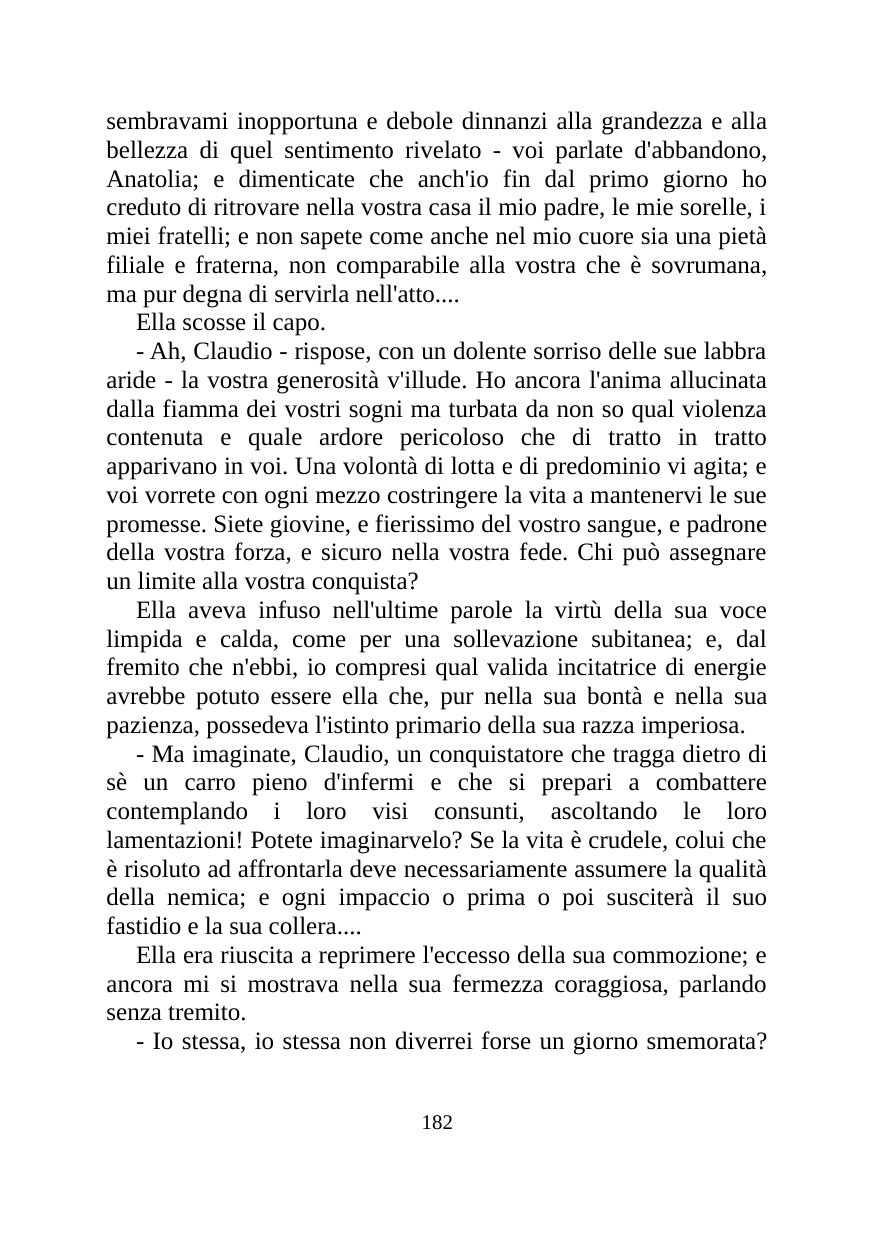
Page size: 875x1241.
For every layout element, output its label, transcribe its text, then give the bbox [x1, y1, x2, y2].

text - Ma imaginate, Claudio, un conquistatore che tragga dietro di sè un carro pieno d'infermi e che si prepari a combattere contemplando i loro visi consunti, ascoltando le loro lamentazioni! Potete imaginarvelo? Se la vita è crudele, colui che è risoluto ad affrontarla deve necessariamente assumere la qualità della nemica; e ogni impaccio o prima o poi susciterà il suo fastidio e la sua collera.... [106, 739, 768, 940]
text sembravami inopportuna e debole dinnanzi alla grandezza e alla bellezza di quel sentimento rivelato - voi parlate d'abbandono, Anatolia; e dimenticate che anch'io fin dal primo giorno ho creduto di ritrovare nella vostra casa il mio padre, le mie sorelle, i miei fratelli; e non sapete come anche nel mio cuore sia una pietà filiale e fraterna, non comparabile alla vostra che è sovrumana, ma pur degna di servirla nell'atto.... [106, 106, 768, 307]
text - Ah, Claudio - rispose, con un dolente sorriso delle sue labbra aride - la vostra generosità v'illude. Ho ancora l'anima allucinata dalla fiamma dei vostri sogni ma turbata da non so qual violenza contenuta e quale ardore pericoloso che di tratto in tratto apparivano in voi. Una volontà di lotta e di predominio vi agita; e voi vorrete con ogni mezzo costringere la vita a mantenervi le sue promesse. Siete giovine, e fierissimo del vostro sangue, e padrone della vostra forza, e sicuro nella vostra fede. Chi può assegnare un limite alla vostra conquista? [106, 336, 768, 595]
text Ella aveva infuso nell'ultime parole la virtù della sua voce limpida e calda, come per una sollevazione subitanea; e, dal fremito che n'ebbi, io compresi qual valida incitatrice di energie avrebbe potuto essere ella che, pur nella sua bontà e nella sua pazienza, possedeva l'istinto primario della sua razza imperiosa. [106, 595, 768, 739]
text - Io stessa, io stessa non diverrei forse un giorno smemorata? [106, 1026, 768, 1055]
text Ella scosse il capo. [106, 307, 768, 336]
text Ella era riuscita a reprimere l'eccesso della sua commozione; e ancora mi si mostrava nella sua fermezza coraggiosa, parlando senza tremito. [106, 940, 768, 1026]
